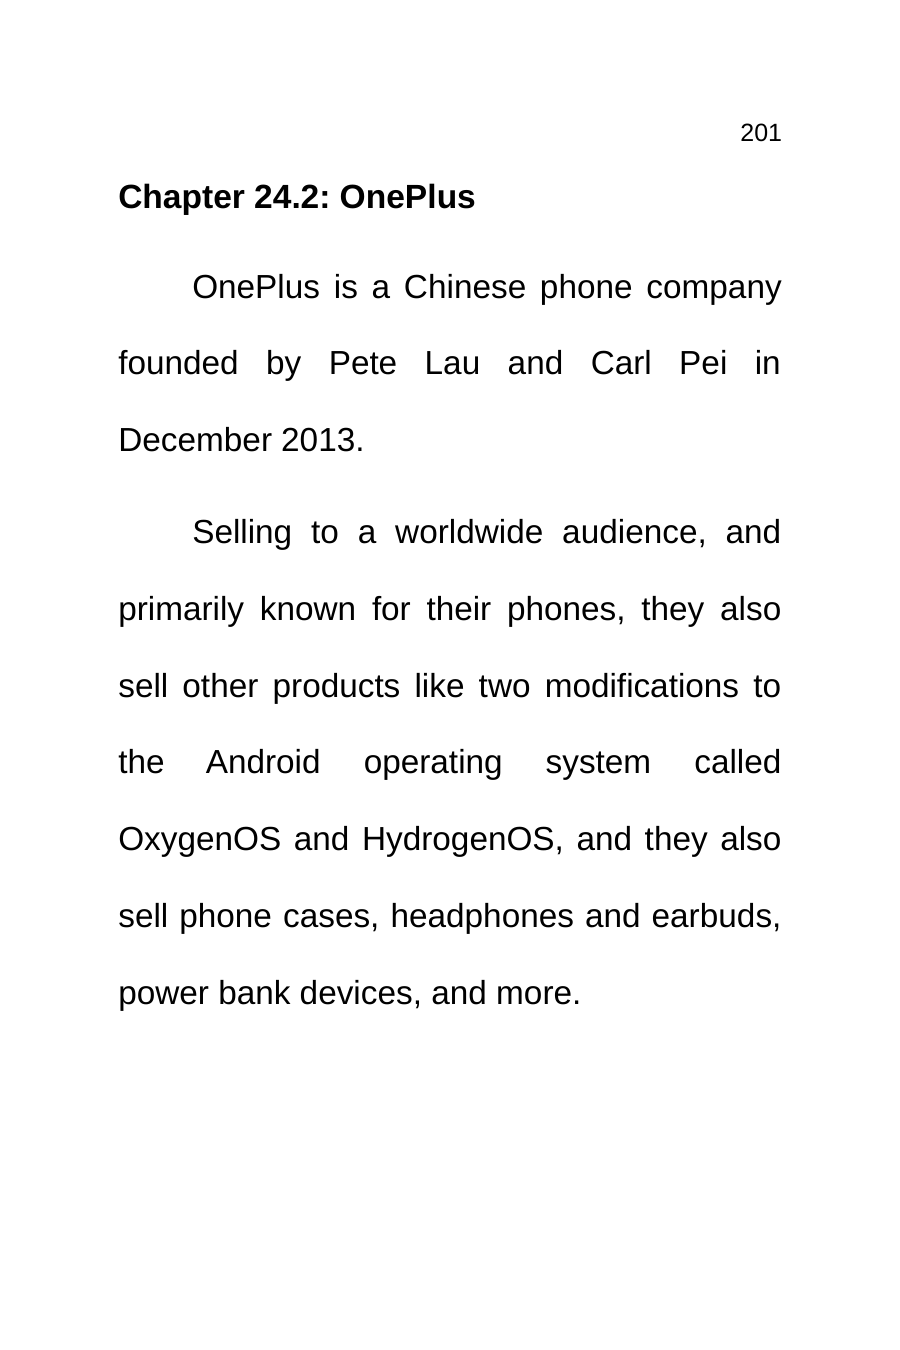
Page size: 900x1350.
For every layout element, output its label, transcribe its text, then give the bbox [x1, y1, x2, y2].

subtitle Chapter 24.2: OnePlus [118, 177, 782, 216]
text Selling to a worldwide audience, and primarily known for their phones, they also sell other products like two modifications to the Android operating system called OxygenOS and HydrogenOS, and they also sell phone cases, headphones and earbuds, power bank devices, and more. [118, 512, 782, 1012]
text OnePlus is a Chinese phone company founded by Pete Lau and Carl Pei in December 2013. [118, 267, 782, 459]
